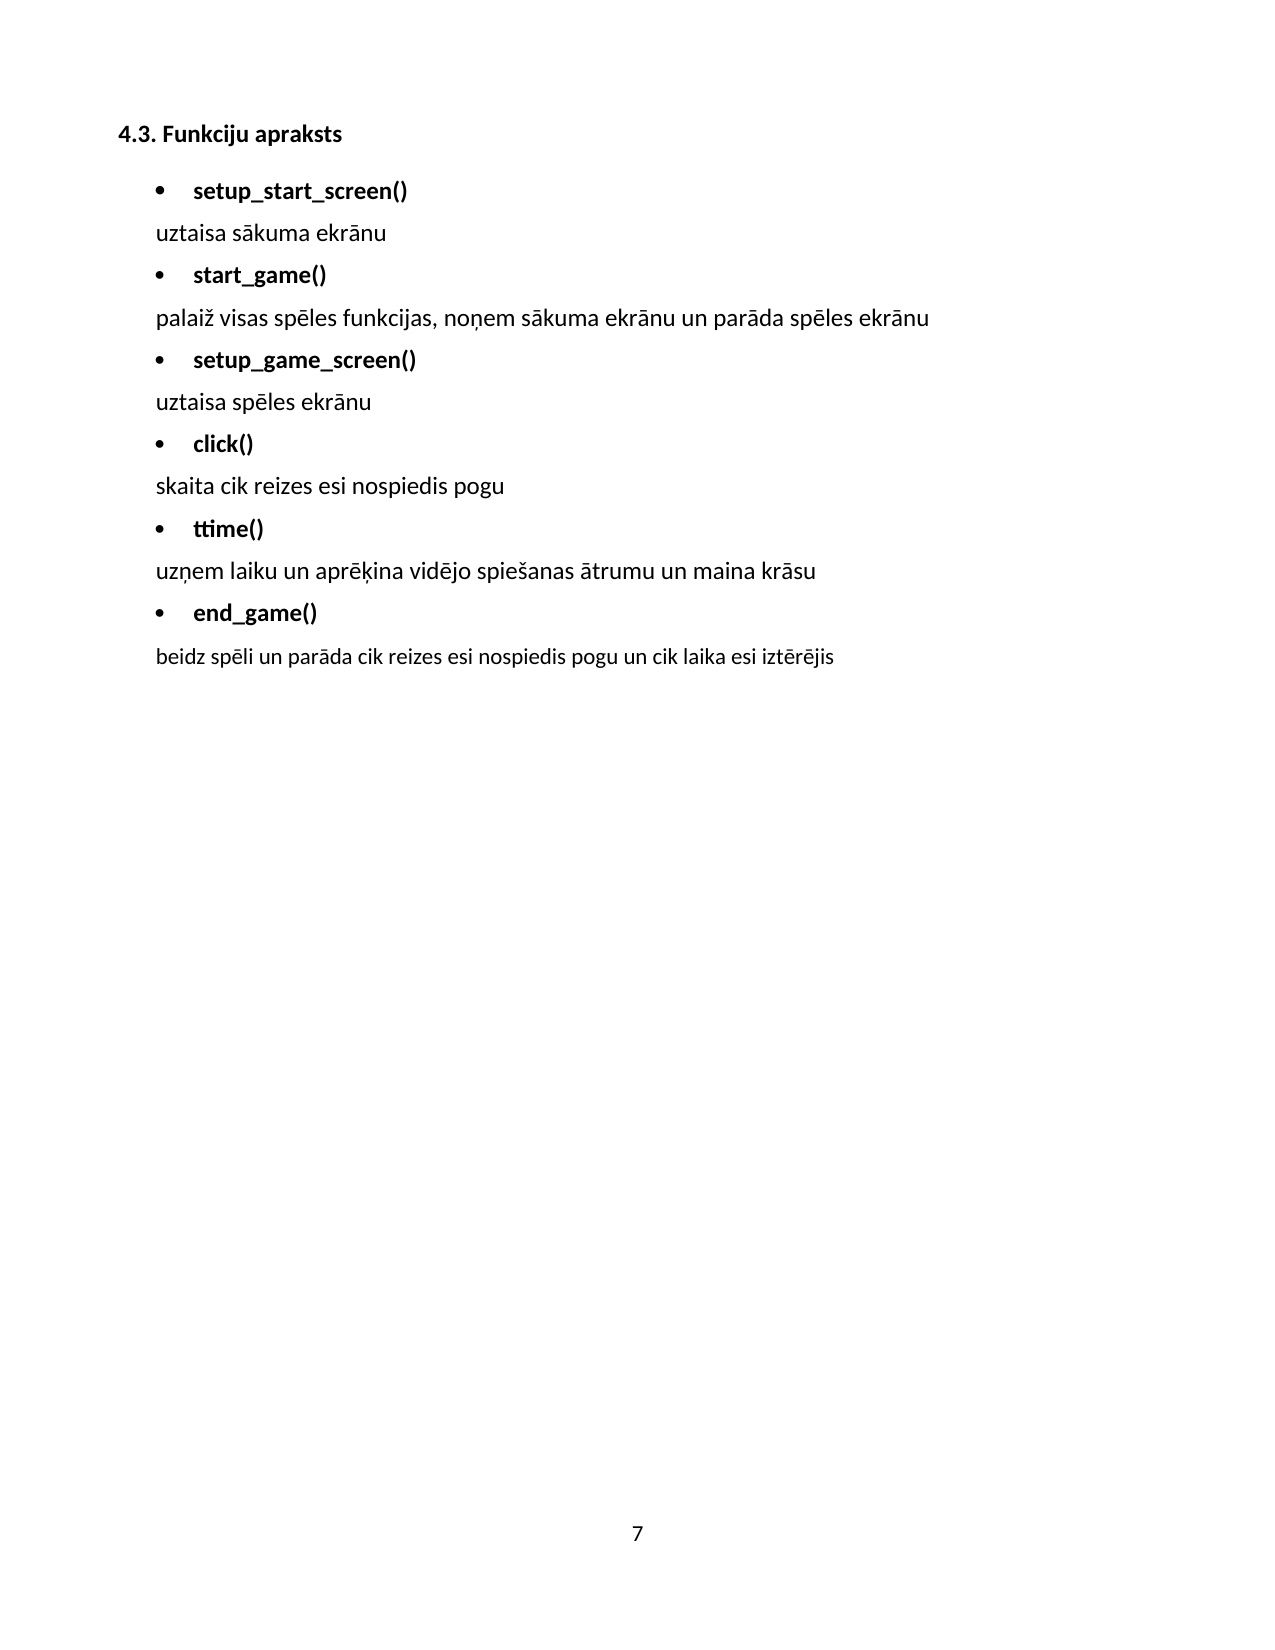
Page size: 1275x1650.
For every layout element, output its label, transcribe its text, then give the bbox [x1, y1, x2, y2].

text palaiž visas spēles funkcijas, noņem sākuma ekrānu un parāda spēles ekrānu [156, 290, 1157, 332]
text skaita cik reizes esi nospiedis pogu [156, 459, 1157, 501]
text uztaisa sākuma ekrānu [156, 206, 1157, 248]
list click() [156, 417, 1157, 459]
list ttime() [156, 501, 1157, 543]
subtitle 4.3. Funkciju apraksts [118, 118, 1157, 149]
text uztaisa spēles ekrānu [156, 374, 1157, 417]
list end_game() [156, 585, 1157, 628]
list start_game() [156, 248, 1157, 290]
text uzņem laiku un aprēķina vidējo spiešanas ātrumu un maina krāsu [156, 543, 1157, 585]
text beidz spēli un parāda cik reizes esi nospiedis pogu un cik laika esi iztērējis [156, 628, 1157, 670]
list setup_start_screen() [156, 163, 1157, 206]
list setup_game_screen() [156, 332, 1157, 374]
